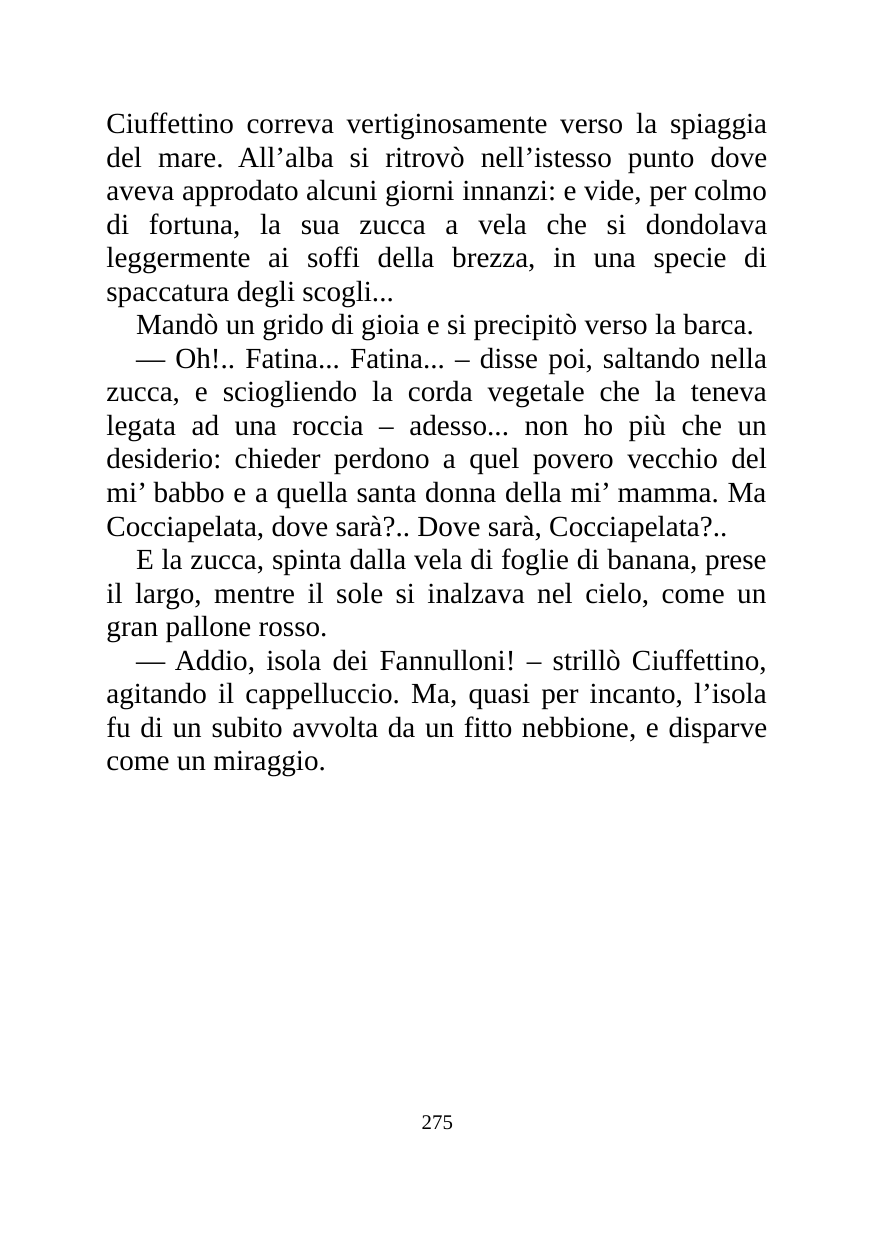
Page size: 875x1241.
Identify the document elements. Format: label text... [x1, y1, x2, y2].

text — Oh!.. Fatina... Fatina... – disse poi, saltando nella zucca, e sciogliendo la corda vegetale che la teneva legata ad una roccia – adesso... non ho più che un desiderio: chieder perdono a quel povero vecchio del mi’ babbo e a quella santa donna della mi’ mamma. Ma Cocciapelata, dove sarà?.. Dove sarà, Cocciapelata?.. [106, 341, 768, 542]
text E la zucca, spinta dalla vela di foglie di banana, prese il largo, mentre il sole si inalzava nel cielo, come un gran pallone rosso. [106, 542, 768, 643]
text Mandò un grido di gioia e si precipitò verso la barca. [106, 307, 768, 341]
text — Addio, isola dei Fannulloni! – strillò Ciuffettino, agitando il cappelluccio. Ma, quasi per incanto, l’isola fu di un subito avvolta da un fitto nebbione, e disparve come un miraggio. [106, 643, 768, 777]
text Ciuffettino correva vertiginosamente verso la spiaggia del mare. All’alba si ritrovò nell’istesso punto dove aveva approdato alcuni giorni innanzi: e vide, per colmo di fortuna, la sua zucca a vela che si dondolava leggermente ai soffi della brezza, in una specie di spaccatura degli scogli... [106, 106, 768, 307]
